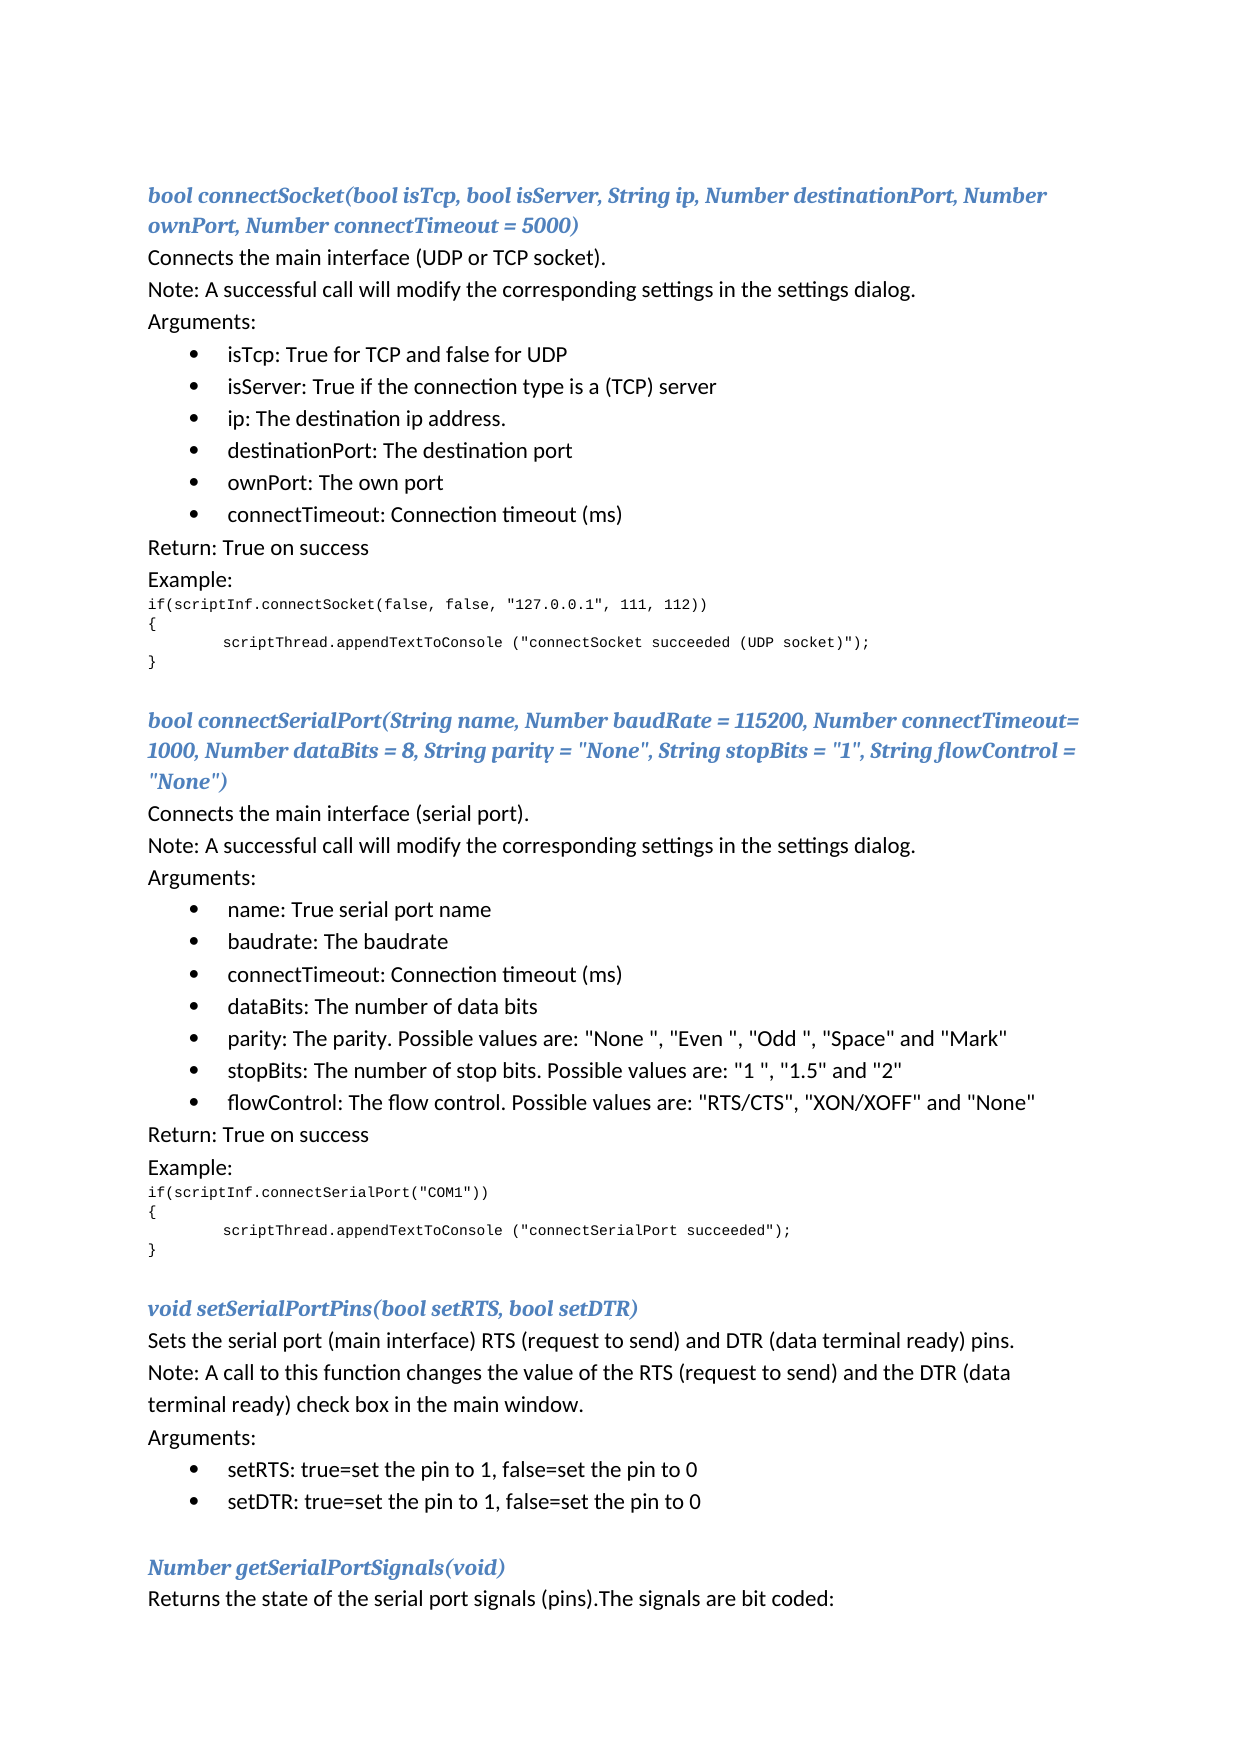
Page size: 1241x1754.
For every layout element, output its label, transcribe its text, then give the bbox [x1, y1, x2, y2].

list setDTR: true=set the pin to 1, false=set the pin to 0 [190, 1487, 1093, 1515]
list parity: The parity. Possible values are: "None ", "Even ", "Odd ", "Space" and "Mark" [190, 1024, 1093, 1052]
subtitle void setSerialPortPins(bool setRTS, bool setDTR) [148, 1296, 1093, 1322]
text if(scriptInf.connectSerialPort("COM1")) [148, 1185, 1093, 1202]
list connectTimeout: Connection timeout (ms) [190, 960, 1093, 988]
text { [148, 1204, 1093, 1221]
subtitle Number getSerialPortSignals(void) [148, 1554, 1093, 1581]
text Arguments: [148, 1423, 1093, 1451]
text Note: A successful call will modify the corresponding settings in the settings dialog. [148, 275, 1093, 303]
text Note: A call to this function changes the value of the RTS (request to send) and the DTR (data terminal ready) check box in the main window. [148, 1358, 1093, 1418]
list setRTS: true=set the pin to 1, false=set the pin to 0 [190, 1455, 1093, 1483]
text Sets the serial port (main interface) RTS (request to send) and DTR (data terminal ready) pins. [148, 1326, 1093, 1354]
list isServer: True if the connection type is a (TCP) server [190, 372, 1093, 400]
text } [148, 654, 1093, 671]
text Connects the main interface (UDP or TCP socket). [148, 243, 1093, 271]
subtitle bool connectSerialPort(String name, Number baudRate = 115200, Number connectTimeout= 1000, Number dataBits = 8, String parity = "None", String stopBits = "1", String flowControl = "None") [148, 708, 1093, 795]
text scriptThread.appendTextToConsole ("connectSerialPort succeeded"); [148, 1223, 1093, 1239]
list isTcp: True for TCP and false for UDP [190, 340, 1093, 368]
text Note: A successful call will modify the corresponding settings in the settings dialog. [148, 831, 1093, 859]
text scriptThread.appendTextToConsole ("connectSocket succeeded (UDP socket)"); [148, 635, 1093, 652]
list dataBits: The number of data bits [190, 992, 1093, 1020]
list baudrate: The baudrate [190, 927, 1093, 956]
list Return: True on success [148, 533, 1093, 561]
list connectTimeout: Connection timeout (ms) [190, 501, 1093, 529]
text Arguments: [148, 307, 1093, 336]
text Returns the state of the serial port signals (pins).The signals are bit coded: [148, 1584, 1093, 1613]
text Example: [148, 1153, 1093, 1181]
list destinationPort: The destination port [190, 436, 1093, 464]
subtitle bool connectSocket(bool isTcp, bool isServer, String ip, Number destinationPort, Number ownPort, Number connectTimeout = 5000) [148, 183, 1093, 239]
text Arguments: [148, 863, 1093, 891]
list stopBits: The number of stop bits. Possible values are: "1 ", "1.5" and "2" [190, 1056, 1093, 1084]
list ip: The destination ip address. [190, 404, 1093, 432]
list Return: True on success [148, 1121, 1093, 1149]
text { [148, 616, 1093, 633]
text } [148, 1242, 1093, 1258]
text Connects the main interface (serial port). [148, 799, 1093, 827]
list flowControl: The flow control. Possible values are: "RTS/CTS", "XON/XOFF" and "None" [190, 1088, 1093, 1116]
list name: True serial port name [190, 895, 1093, 923]
text Example: [148, 565, 1093, 593]
text if(scriptInf.connectSocket(false, false, "127.0.0.1", 111, 112)) [148, 597, 1093, 614]
list ownPort: The own port [190, 468, 1093, 496]
